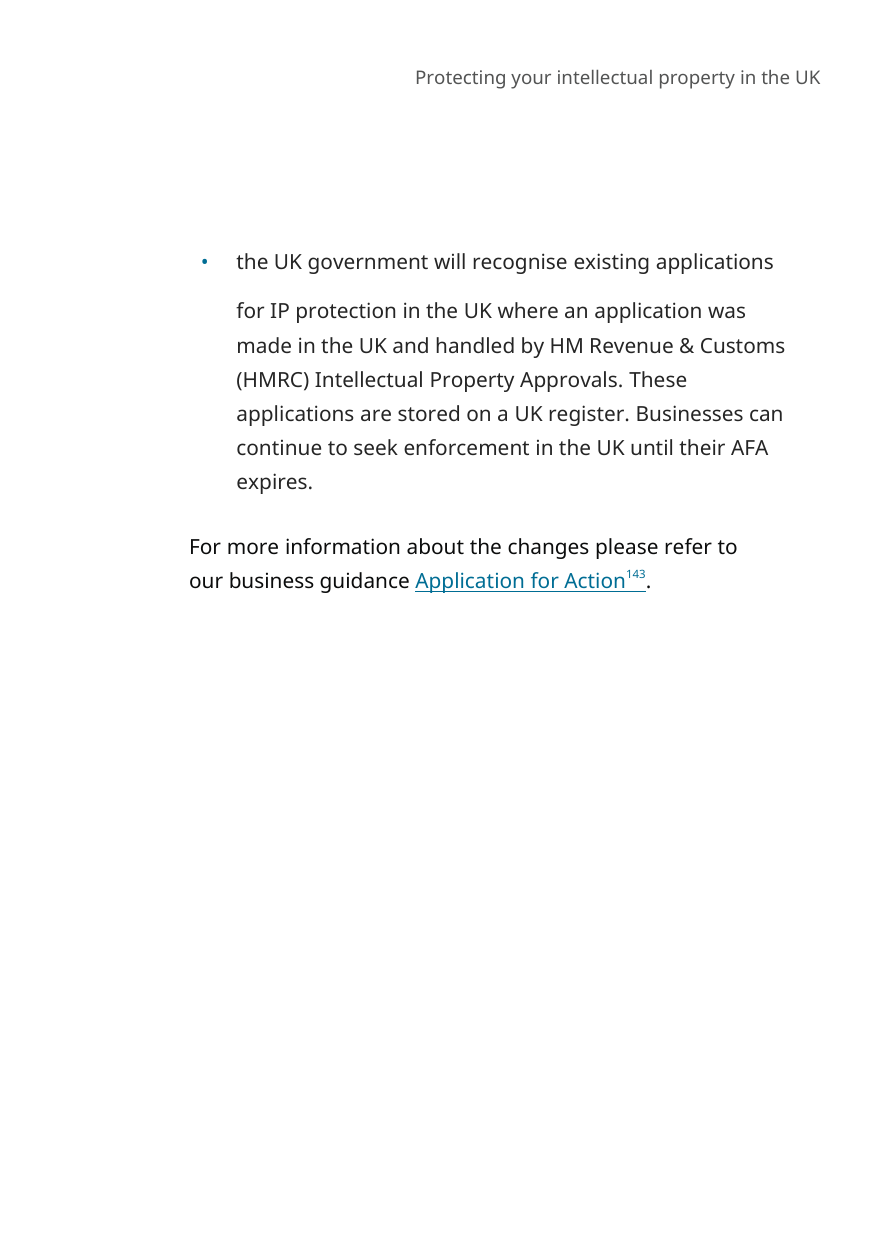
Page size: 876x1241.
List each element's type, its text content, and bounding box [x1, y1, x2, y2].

text for IP protection in the UK where an application was made in the UK and handled by HM Revenue & Customs (HMRC) Intellectual Property Approvals. These applications are stored on a UK register. Businesses can continue to seek enforcement in the UK until their AFA expires. [236, 297, 789, 495]
picture [633, 570, 638, 578]
text For more information about the changes please refer to our business guidance Application for Action143. [189, 532, 770, 595]
list the UK government will recognise existing applications [201, 247, 829, 275]
picture [640, 570, 645, 578]
